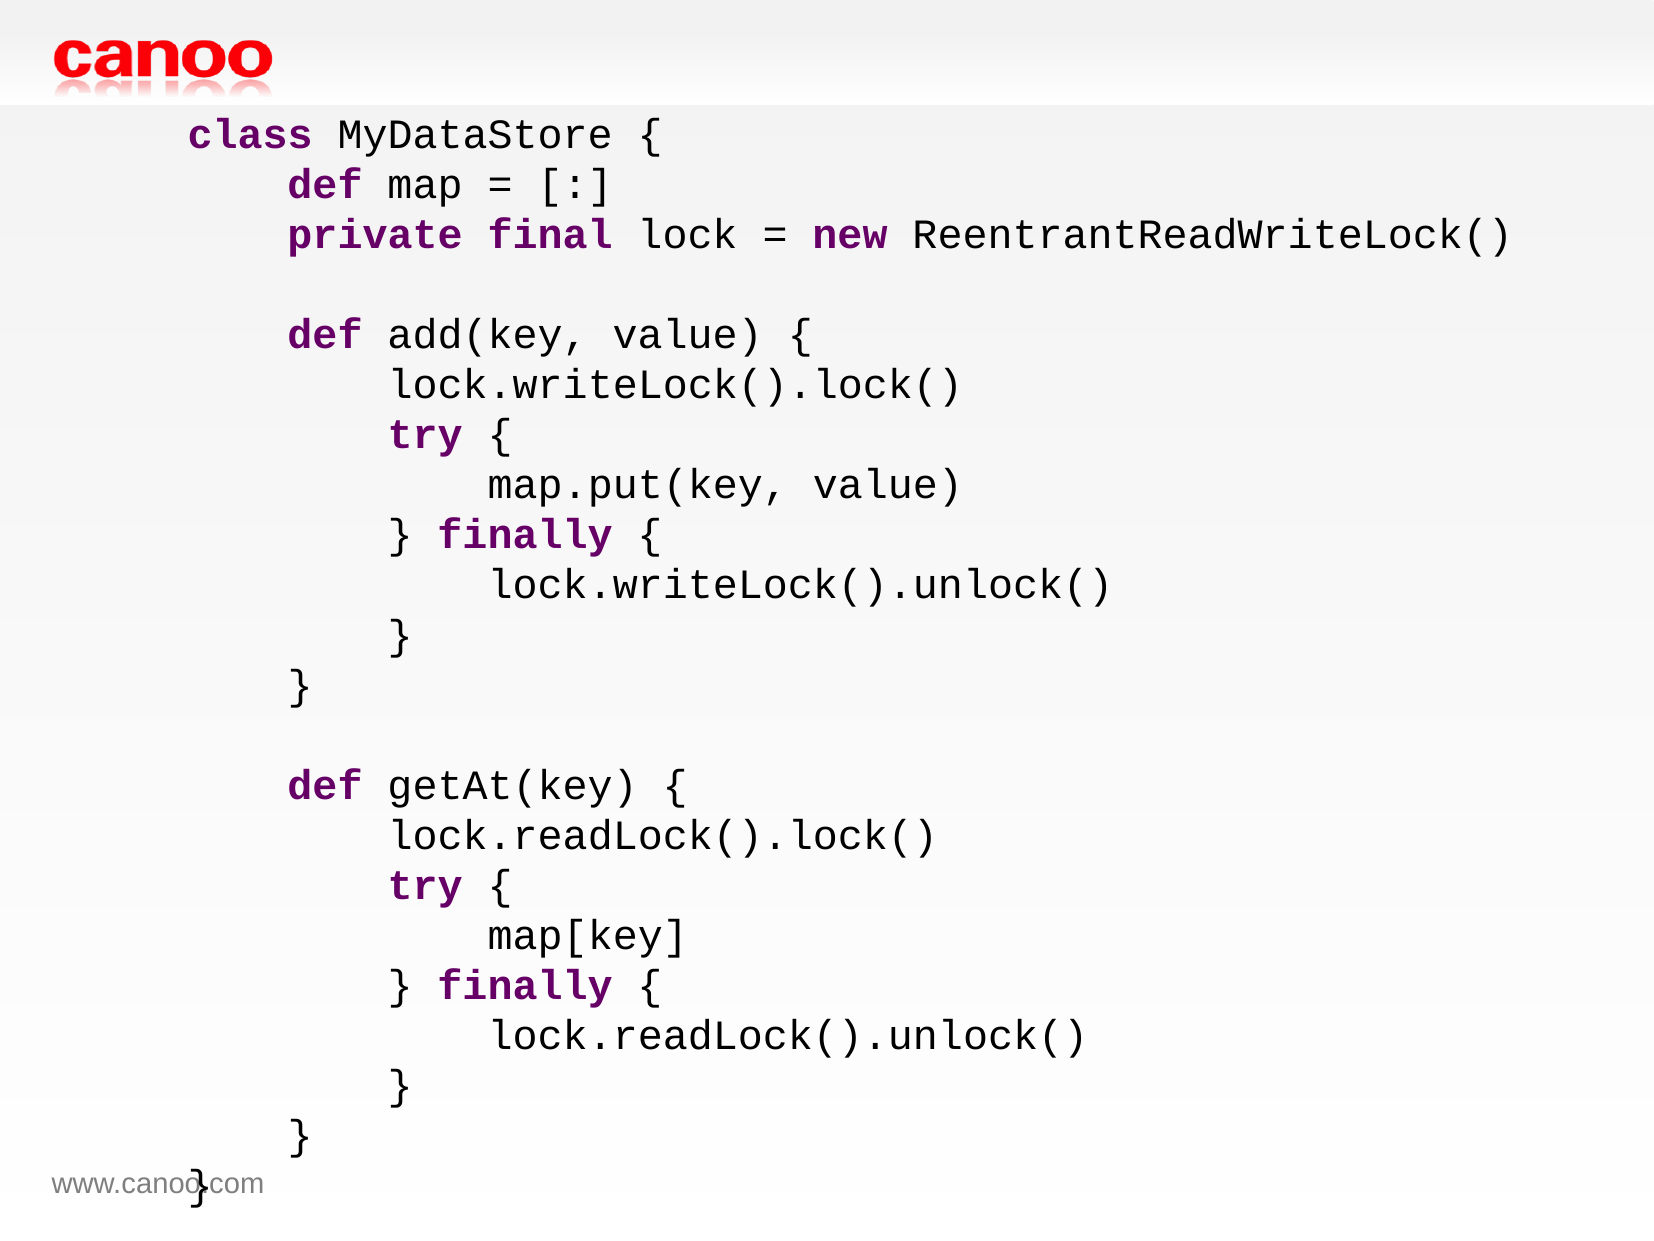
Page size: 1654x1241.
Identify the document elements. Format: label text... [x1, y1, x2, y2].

text_box class MyDataStore { def map = [:] private final lock = new ReentrantReadWriteLock() def add(key, value) { lock.writeLock().lock() try { map.put(key, value) } finally { lock.writeLock().unlock() } } def getAt(key) { lock.readLock().lock() try { map[key] } finally { lock.readLock().unlock() } } } [187, 107, 1609, 1207]
picture [51, 37, 273, 119]
